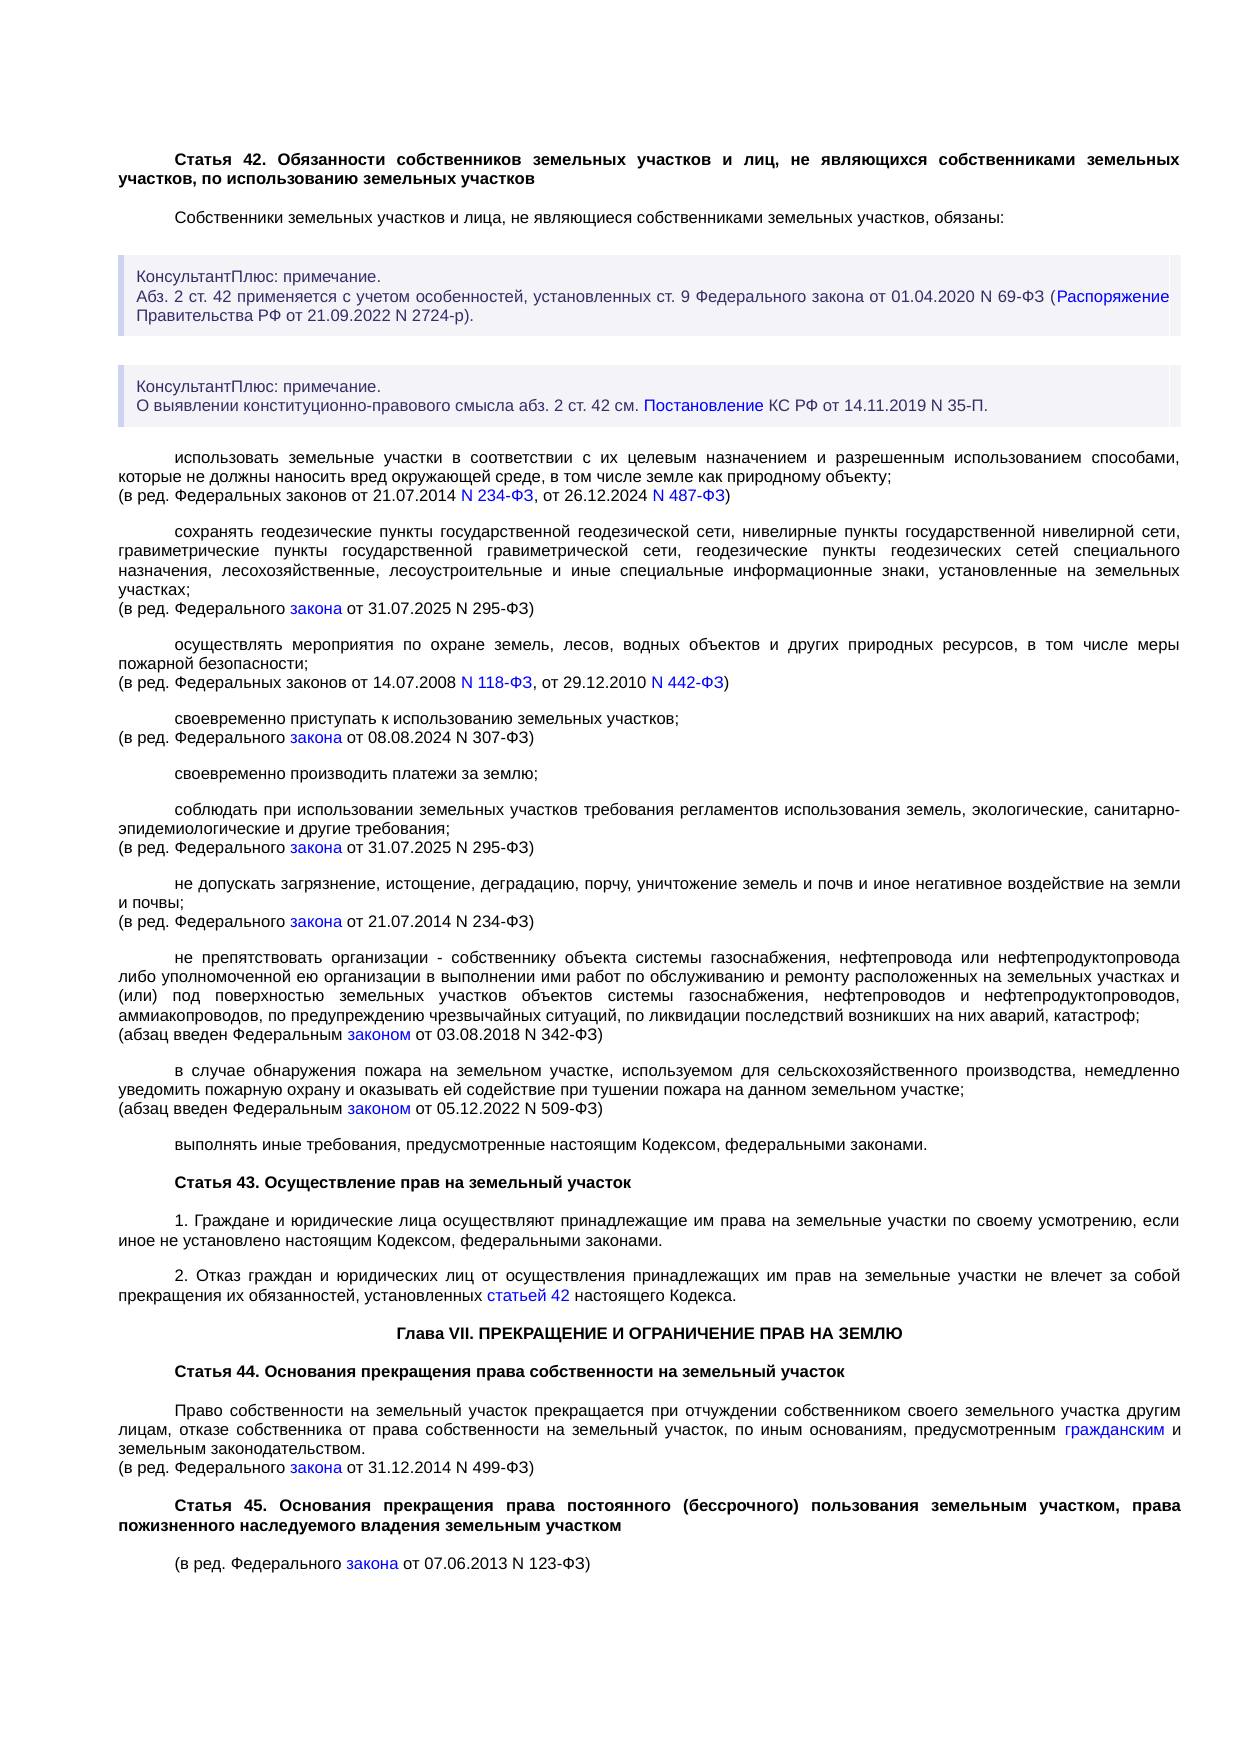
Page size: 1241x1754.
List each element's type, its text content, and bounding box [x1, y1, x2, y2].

text (абзац введен Федеральным законом от 03.08.2018 N 342-ФЗ) [118, 1024, 1181, 1044]
text соблюдать при использовании земельных участков требования регламентов использования земель, экологические, санитарно-эпидемиологические и другие требования; [118, 799, 1181, 838]
text 1. Граждане и юридические лица осуществляют принадлежащие им права на земельные участки по своему усмотрению, если иное не установлено настоящим Кодексом, федеральными законами. [118, 1211, 1181, 1249]
text (в ред. Федеральных законов от 21.07.2014 N 234-ФЗ, от 26.12.2024 N 487-ФЗ) [118, 486, 1181, 505]
text своевременно приступать к использованию земельных участков; [118, 709, 1181, 728]
text (в ред. Федерального закона от 21.07.2014 N 234-ФЗ) [118, 912, 1181, 931]
table_header КонсультантПлюс: примечание. Абз. 2 ст. 42 применяется с учетом особенностей, установленных ст. 9 Федерального закона от 01.04.2020 N 69-ФЗ (Распоряжение Правительства РФ от 21.09.2022 N 2724-р). [136, 255, 1169, 336]
subtitle Статья 45. Основания прекращения права постоянного (бессрочного) пользования земельным участком, права пожизненного наследуемого владения земельным участком [118, 1496, 1181, 1534]
text (в ред. Федерального закона от 31.07.2025 N 295-ФЗ) [118, 599, 1181, 618]
table_header [118, 255, 124, 336]
text сохранять геодезические пункты государственной геодезической сети, нивелирные пункты государственной нивелирной сети, гравиметрические пункты государственной гравиметрической сети, геодезические пункты геодезических сетей специального назначения, лесохозяйственные, лесоустроительные и иные специальные информационные знаки, установленные на земельных участках; [118, 522, 1181, 599]
text своевременно производить платежи за землю; [118, 764, 1181, 783]
text (абзац введен Федеральным законом от 05.12.2022 N 509-ФЗ) [118, 1099, 1181, 1118]
text осуществлять мероприятия по охране земель, лесов, водных объектов и других природных ресурсов, в том числе меры пожарной безопасности; [118, 634, 1181, 673]
table_header [1170, 255, 1181, 336]
subtitle Статья 43. Осуществление прав на земельный участок [118, 1173, 1181, 1192]
text использовать земельные участки в соответствии с их целевым назначением и разрешенным использованием способами, которые не должны наносить вред окружающей среде, в том числе земле как природному объекту; [118, 448, 1181, 486]
text выполнять иные требования, предусмотренные настоящим Кодексом, федеральными законами. [118, 1134, 1181, 1154]
table_header КонсультантПлюс: примечание. О выявлении конституционно-правового смысла абз. 2 ст. 42 см. Постановление КС РФ от 14.11.2019 N 35-П. [136, 365, 1169, 427]
text (в ред. Федерального закона от 31.12.2014 N 499-ФЗ) [118, 1458, 1181, 1477]
text (в ред. Федерального закона от 31.07.2025 N 295-ФЗ) [118, 838, 1181, 857]
table_header [124, 365, 136, 427]
text 2. Отказ граждан и юридических лиц от осуществления принадлежащих им прав на земельные участки не влечет за собой прекращения их обязанностей, установленных статьей 42 настоящего Кодекса. [118, 1266, 1181, 1304]
text (в ред. Федерального закона от 07.06.2013 N 123-ФЗ) [118, 1554, 1181, 1573]
table_header [118, 365, 124, 427]
text (в ред. Федеральных законов от 14.07.2008 N 118-ФЗ, от 29.12.2010 N 442-ФЗ) [118, 673, 1181, 692]
text (в ред. Федерального закона от 08.08.2024 N 307-ФЗ) [118, 728, 1181, 747]
table_header [124, 255, 136, 336]
text не препятствовать организации - собственнику объекта системы газоснабжения, нефтепровода или нефтепродуктопровода либо уполномоченной ею организации в выполнении ими работ по обслуживанию и ремонту расположенных на земельных участках и (или) под поверхностью земельных участков объектов системы газоснабжения, нефтепроводов и нефтепродуктопроводов, аммиакопроводов, по предупреждению чрезвычайных ситуаций, по ликвидации последствий возникших на них аварий, катастроф; [118, 948, 1181, 1024]
text Собственники земельных участков и лица, не являющиеся собственниками земельных участков, обязаны: [118, 207, 1181, 227]
subtitle Глава VII. ПРЕКРАЩЕНИЕ И ОГРАНИЧЕНИЕ ПРАВ НА ЗЕМЛЮ [118, 1324, 1181, 1343]
subtitle Статья 44. Основания прекращения права собственности на земельный участок [118, 1362, 1181, 1381]
subtitle Статья 42. Обязанности собственников земельных участков и лиц, не являющихся собственниками земельных участков, по использованию земельных участков [118, 150, 1181, 188]
table_header [1170, 365, 1181, 427]
text не допускать загрязнение, истощение, деградацию, порчу, уничтожение земель и почв и иное негативное воздействие на земли и почвы; [118, 874, 1181, 912]
text Право собственности на земельный участок прекращается при отчуждении собственником своего земельного участка другим лицам, отказе собственника от права собственности на земельный участок, по иным основаниям, предусмотренным гражданским и земельным законодательством. [118, 1400, 1181, 1458]
text в случае обнаружения пожара на земельном участке, используемом для сельскохозяйственного производства, немедленно уведомить пожарную охрану и оказывать ей содействие при тушении пожара на данном земельном участке; [118, 1060, 1181, 1099]
